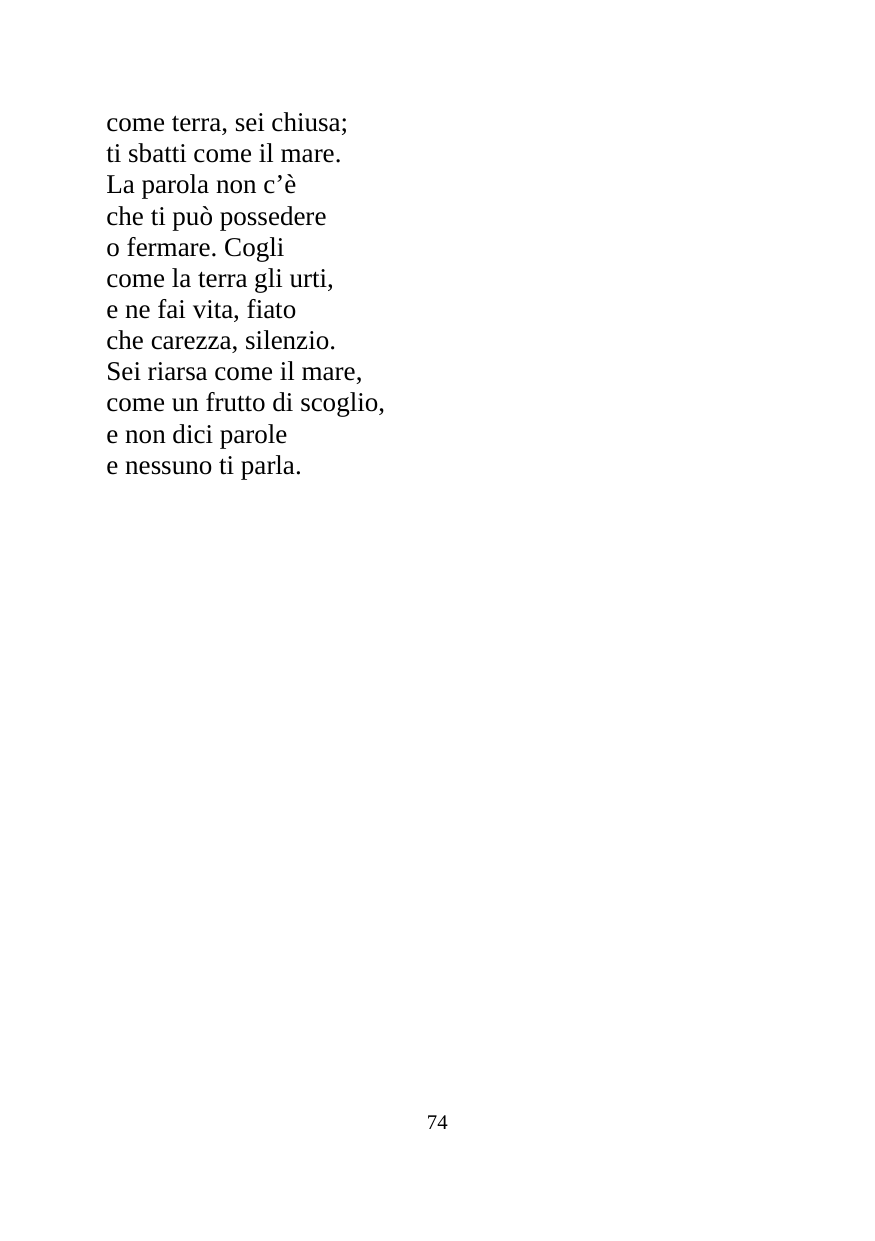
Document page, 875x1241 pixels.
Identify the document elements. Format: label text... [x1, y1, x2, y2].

text come terra, sei chiusa; ti sbatti come il mare. La parola non c’è che ti può possedere o fermare. Cogli come la terra gli urti, e ne fai vita, fiato che carezza, silenzio. Sei riarsa come il mare, come un frutto di scoglio, e non dici parole e nessuno ti parla. [106, 106, 768, 480]
